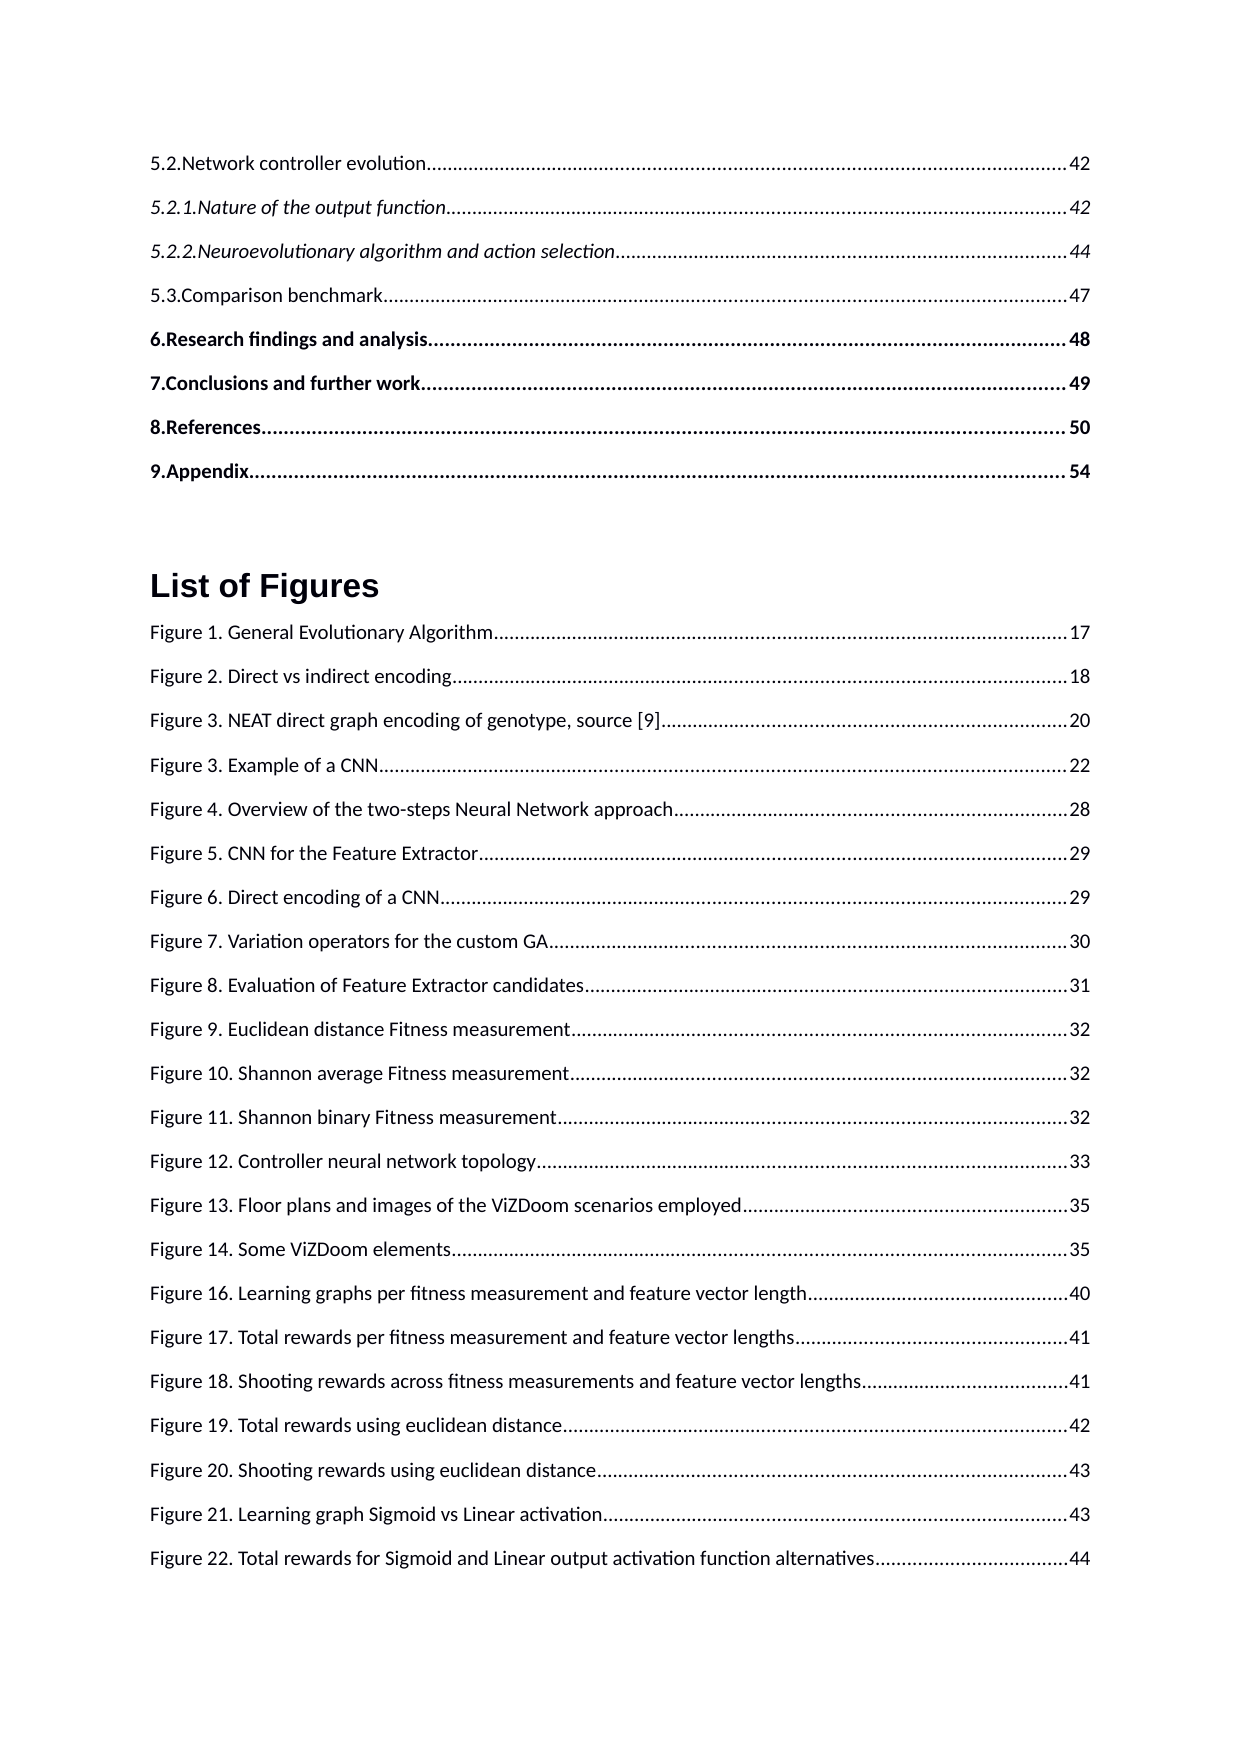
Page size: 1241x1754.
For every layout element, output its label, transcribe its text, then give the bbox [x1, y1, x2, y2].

text Figure 9. Euclidean distance Fitness measurement 32 [150, 1016, 1090, 1042]
text Figure 2. Direct vs indirect encoding 18 [150, 664, 1090, 689]
text Figure 22. Total rewards for Sigmoid and Linear output activation function alternatives 44 [150, 1545, 1090, 1570]
text Figure 6. Direct encoding of a CNN 29 [150, 884, 1090, 909]
text Figure 16. Learning graphs per fitness measurement and feature vector length 40 [150, 1281, 1090, 1306]
text Figure 19. Total rewards using euclidean distance 42 [150, 1413, 1090, 1438]
text 7.Conclusions and further work 49 [150, 370, 1090, 396]
text Figure 5. CNN for the Feature Extractor 29 [150, 840, 1090, 865]
text Figure 11. Shannon binary Fitness measurement 32 [150, 1104, 1090, 1130]
text Figure 3. NEAT direct graph encoding of genotype, source [9]⁠ 20 [150, 708, 1090, 733]
text 9.Appendix 54 [150, 458, 1090, 484]
text Figure 20. Shooting rewards using euclidean distance 43 [150, 1457, 1090, 1482]
text 5.2.Network controller evolution 42 [150, 150, 1090, 175]
text 5.3.Comparison benchmark 47 [150, 282, 1090, 308]
text 5.2.2.Neuroevolutionary algorithm and action selection 44 [150, 238, 1090, 263]
subtitle List of Figures [150, 566, 1090, 604]
text Figure 3. Example of a CNN 22 [150, 752, 1090, 777]
text Figure 13. Floor plans and images of the ViZDoom scenarios employed 35 [150, 1192, 1090, 1218]
text 6.Research findings and analysis 48 [150, 326, 1090, 352]
text 5.2.1.Nature of the output function 42 [150, 194, 1090, 219]
text Figure 7. Variation operators for the custom GA 30 [150, 928, 1090, 953]
text 8.References 50 [150, 414, 1090, 440]
text Figure 8. Evaluation of Feature Extractor candidates 31 [150, 972, 1090, 997]
text Figure 10. Shannon average Fitness measurement 32 [150, 1060, 1090, 1086]
text Figure 1. General Evolutionary Algorithm 17 [150, 619, 1090, 645]
text Figure 17. Total rewards per fitness measurement and feature vector lengths 41 [150, 1324, 1090, 1350]
text Figure 14. Some ViZDoom elements 35 [150, 1236, 1090, 1262]
text Figure 4. Overview of the two-steps Neural Network approach 28 [150, 796, 1090, 821]
text Figure 21. Learning graph Sigmoid vs Linear activation 43 [150, 1501, 1090, 1526]
text Figure 18. Shooting rewards across fitness measurements and feature vector lengths 41 [150, 1369, 1090, 1394]
text Figure 12. Controller neural network topology 33 [150, 1148, 1090, 1174]
